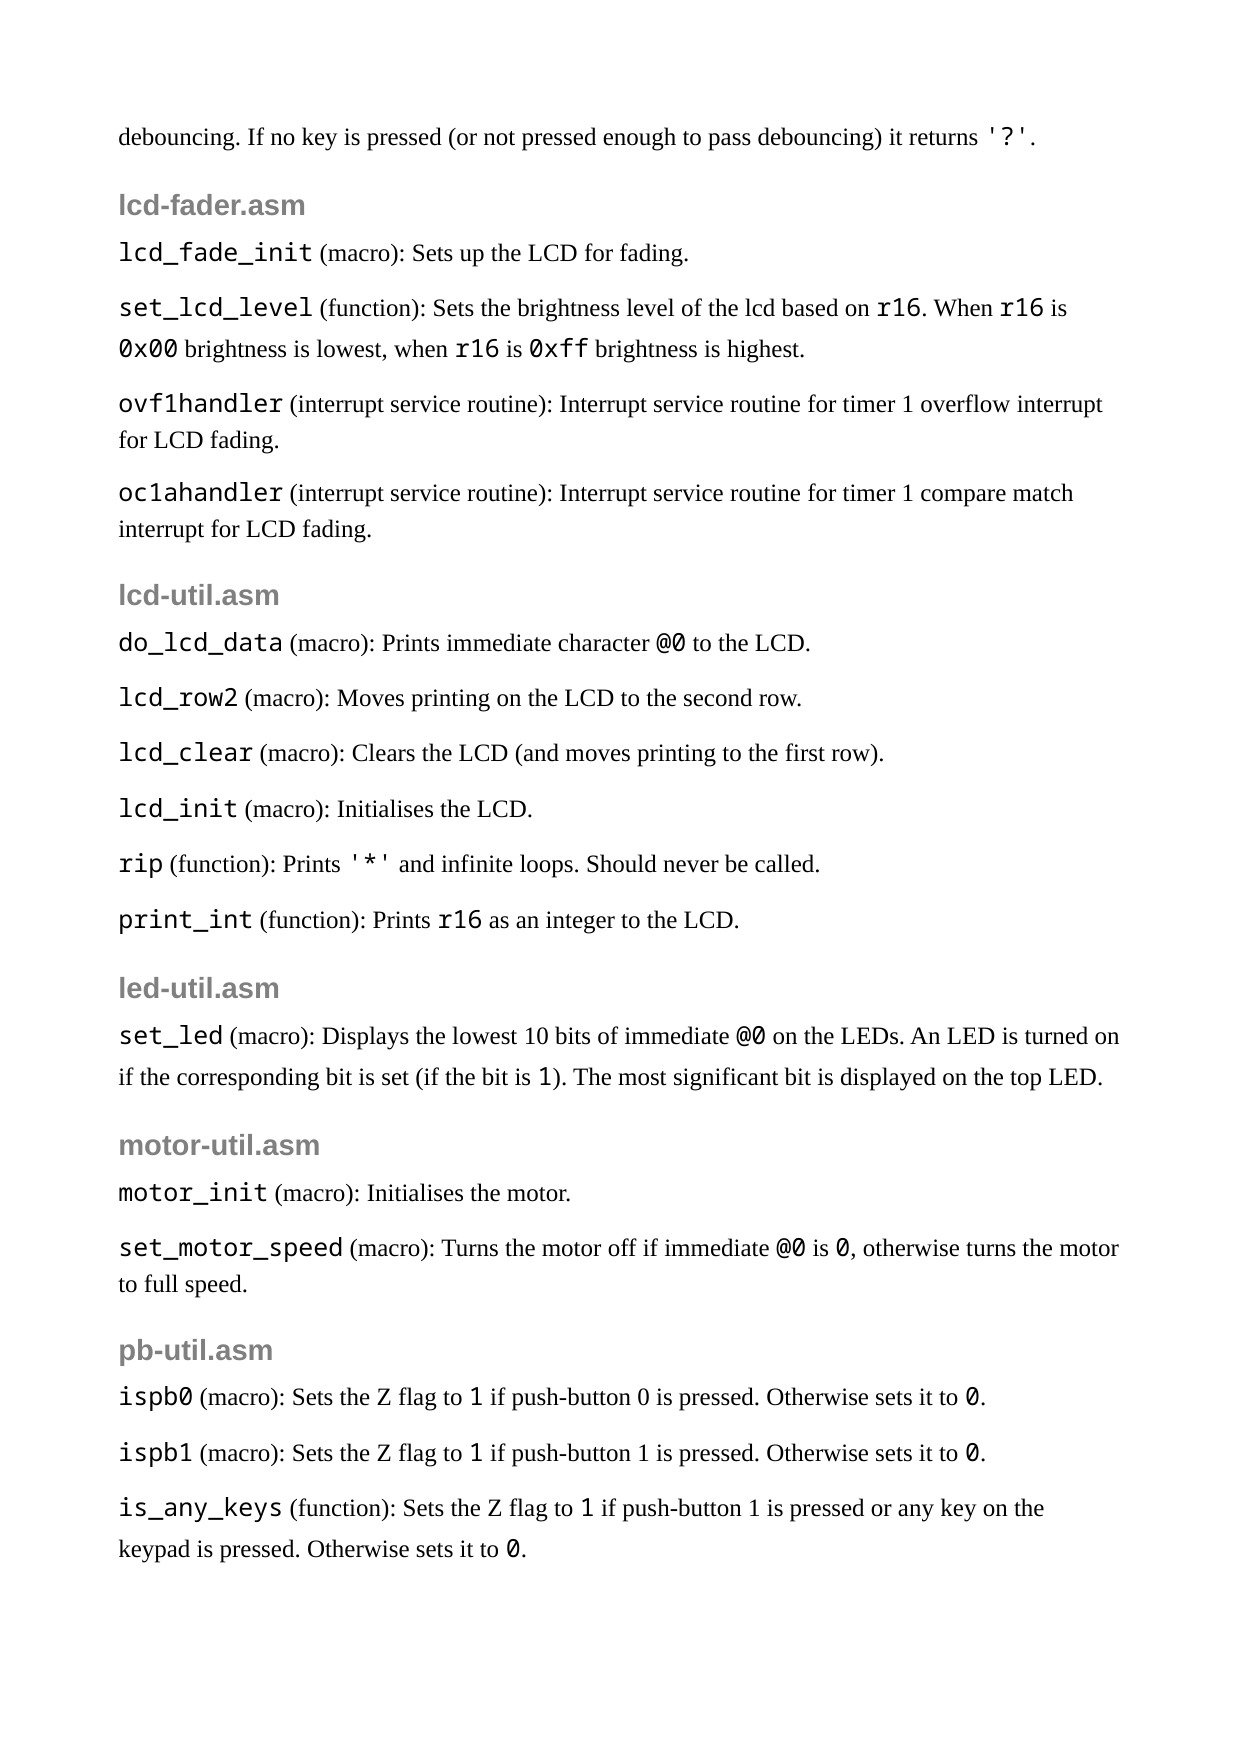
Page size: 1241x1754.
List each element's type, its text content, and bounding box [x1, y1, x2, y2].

text lcd_init (macro): Initialises the LCD. [118, 790, 1122, 824]
subtitle lcd-util.asm [118, 578, 1122, 612]
text is_any_keys (function): Sets the Z flag to 1 if push-button 1 is pressed or any key on the keypad is pressed. Otherwise sets it to 0. [118, 1490, 1122, 1565]
text oc1ahandler (interrupt service routine): Interrupt service routine for timer 1 compare match interrupt for LCD fading. [118, 475, 1122, 543]
text print_int (function): Prints r16 as an integer to the LCD. [118, 901, 1122, 935]
text motor_init (macro): Initialises the motor. [118, 1174, 1122, 1208]
subtitle pb-util.asm [118, 1333, 1122, 1367]
text rip (function): Prints '*' and infinite loops. Should never be called. [118, 846, 1122, 880]
subtitle led-util.asm [118, 971, 1122, 1005]
text lcd_fade_init (macro): Sets up the LCD for fading. [118, 234, 1122, 268]
text set_motor_speed (macro): Turns the motor off if immediate @0 is 0, otherwise turns the motor to full speed. [118, 1229, 1122, 1298]
subtitle motor-util.asm [118, 1128, 1122, 1162]
text set_led (macro): Displays the lowest 10 bits of immediate @0 on the LEDs. An LED is turned on if the corresponding bit is set (if the bit is 1). The most significant bit is displayed on the top LED. [118, 1017, 1122, 1092]
text lcd_clear (macro): Clears the LCD (and moves printing to the first row). [118, 735, 1122, 769]
text debouncing. If no key is pressed (or not pressed enough to pass debouncing) it returns '?'. [118, 118, 1122, 152]
text do_lcd_data (macro): Prints immediate character @0 to the LCD. [118, 624, 1122, 658]
text ispb1 (macro): Sets the Z flag to 1 if push-button 1 is pressed. Otherwise sets it to 0. [118, 1434, 1122, 1468]
text ispb0 (macro): Sets the Z flag to 1 if push-button 0 is pressed. Otherwise sets it to 0. [118, 1379, 1122, 1413]
text ovf1handler (interrupt service routine): Interrupt service routine for timer 1 overflow interrupt for LCD fading. [118, 386, 1122, 454]
text lcd_row2 (macro): Moves printing on the LCD to the second row. [118, 679, 1122, 714]
subtitle lcd-fader.asm [118, 188, 1122, 222]
text set_lcd_level (function): Sets the brightness level of the lcd based on r16. When r16 is 0x00 brightness is lowest, when r16 is 0xff brightness is highest. [118, 289, 1122, 364]
